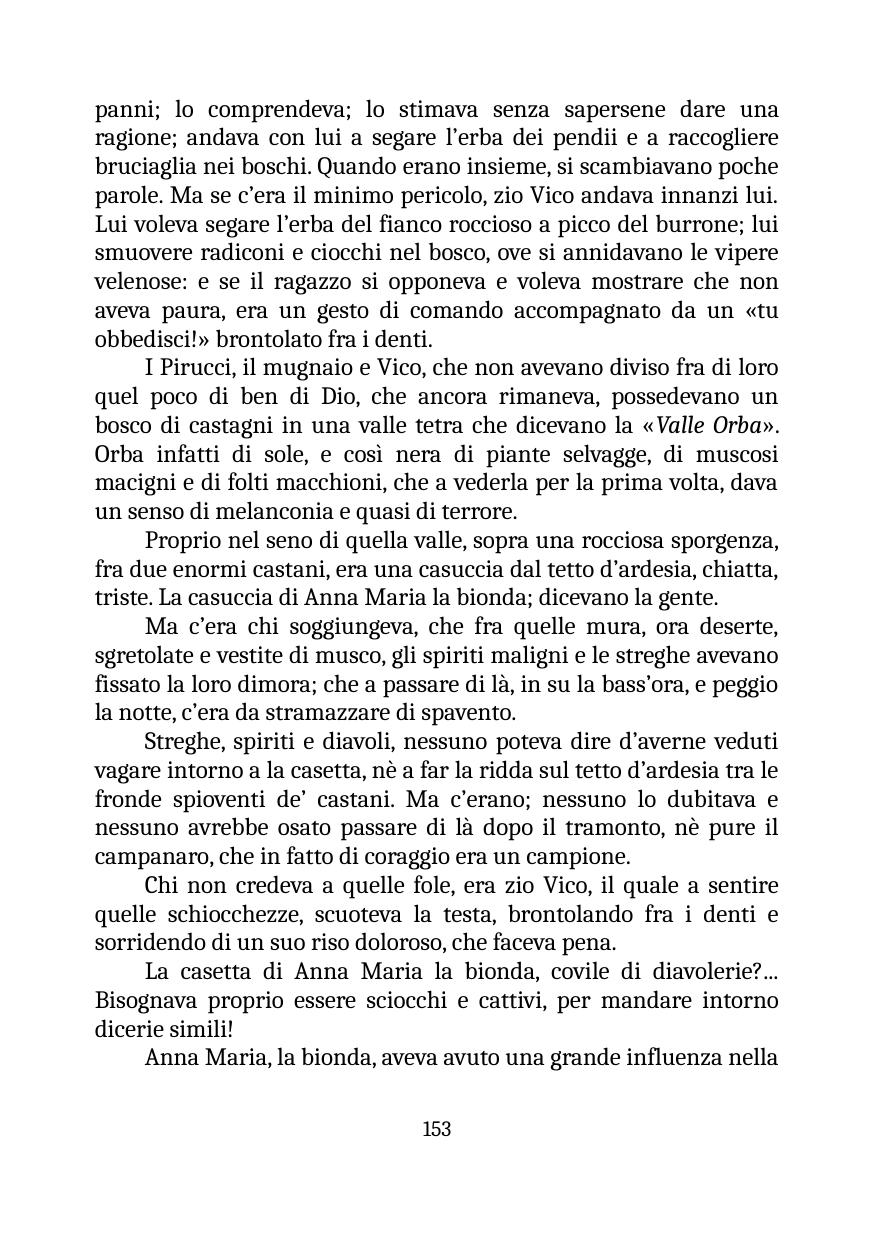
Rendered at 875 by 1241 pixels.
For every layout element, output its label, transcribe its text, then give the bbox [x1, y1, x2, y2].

text La casetta di Anna Maria la bionda, covile di diavolerie?... Bisognava proprio essere sciocchi e cattivi, per mandare intorno dicerie simili! [94, 957, 779, 1043]
text Ma c’era chi soggiungeva, che fra quelle mura, ora deserte, sgretolate e vestite di musco, gli spiriti maligni e le streghe avevano fissato la loro dimora; che a passare di là, in su la bass’ora, e peggio la notte, c’era da stramazzare di spavento. [94, 612, 779, 727]
text Anna Maria, la bionda, aveva avuto una grande influenza nella [94, 1043, 779, 1072]
text Streghe, spiriti e diavoli, nessuno poteva dire d’averne veduti vagare intorno a la casetta, nè a far la ridda sul tetto d’ardesia tra le fronde spioventi de’ castani. Ma c’erano; nessuno lo dubitava e nessuno avrebbe osato passare di là dopo il tramonto, nè pure il campanaro, che in fatto di coraggio era un campione. [94, 727, 779, 871]
text panni; lo comprendeva; lo stimava senza sapersene dare una ragione; andava con lui a segare l’erba dei pendii e a raccogliere bruciaglia nei boschi. Quando erano insieme, si scambiavano poche parole. Ma se c’era il minimo pericolo, zio Vico andava innanzi lui. Lui voleva segare l’erba del fianco roccioso a picco del burrone; lui smuovere radiconi e ciocchi nel bosco, ove si annidavano le vipere velenose: e se il ragazzo si opponeva e voleva mostrare che non aveva paura, era un gesto di comando accompagnato da un «tu obbedisci!» brontolato fra i denti. [94, 94, 779, 353]
text Chi non credeva a quelle fole, era zio Vico, il quale a sentire quelle schiocchezze, scuoteva la testa, brontolando fra i denti e sorridendo di un suo riso doloroso, che faceva pena. [94, 871, 779, 957]
text Proprio nel seno di quella valle, sopra una rocciosa sporgenza, fra due enormi castani, era una casuccia dal tetto d’ardesia, chiatta, triste. La casuccia di Anna Maria la bionda; dicevano la gente. [94, 526, 779, 612]
text I Pirucci, il mugnaio e Vico, che non avevano diviso fra di loro quel poco di ben di Dio, che ancora rimaneva, possedevano un bosco di castagni in una valle tetra che dicevano la «Valle Orba». Orba infatti di sole, e così nera di piante selvagge, di muscosi macigni e di folti macchioni, che a vederla per la prima volta, dava un senso di melanconia e quasi di terrore. [94, 353, 779, 526]
